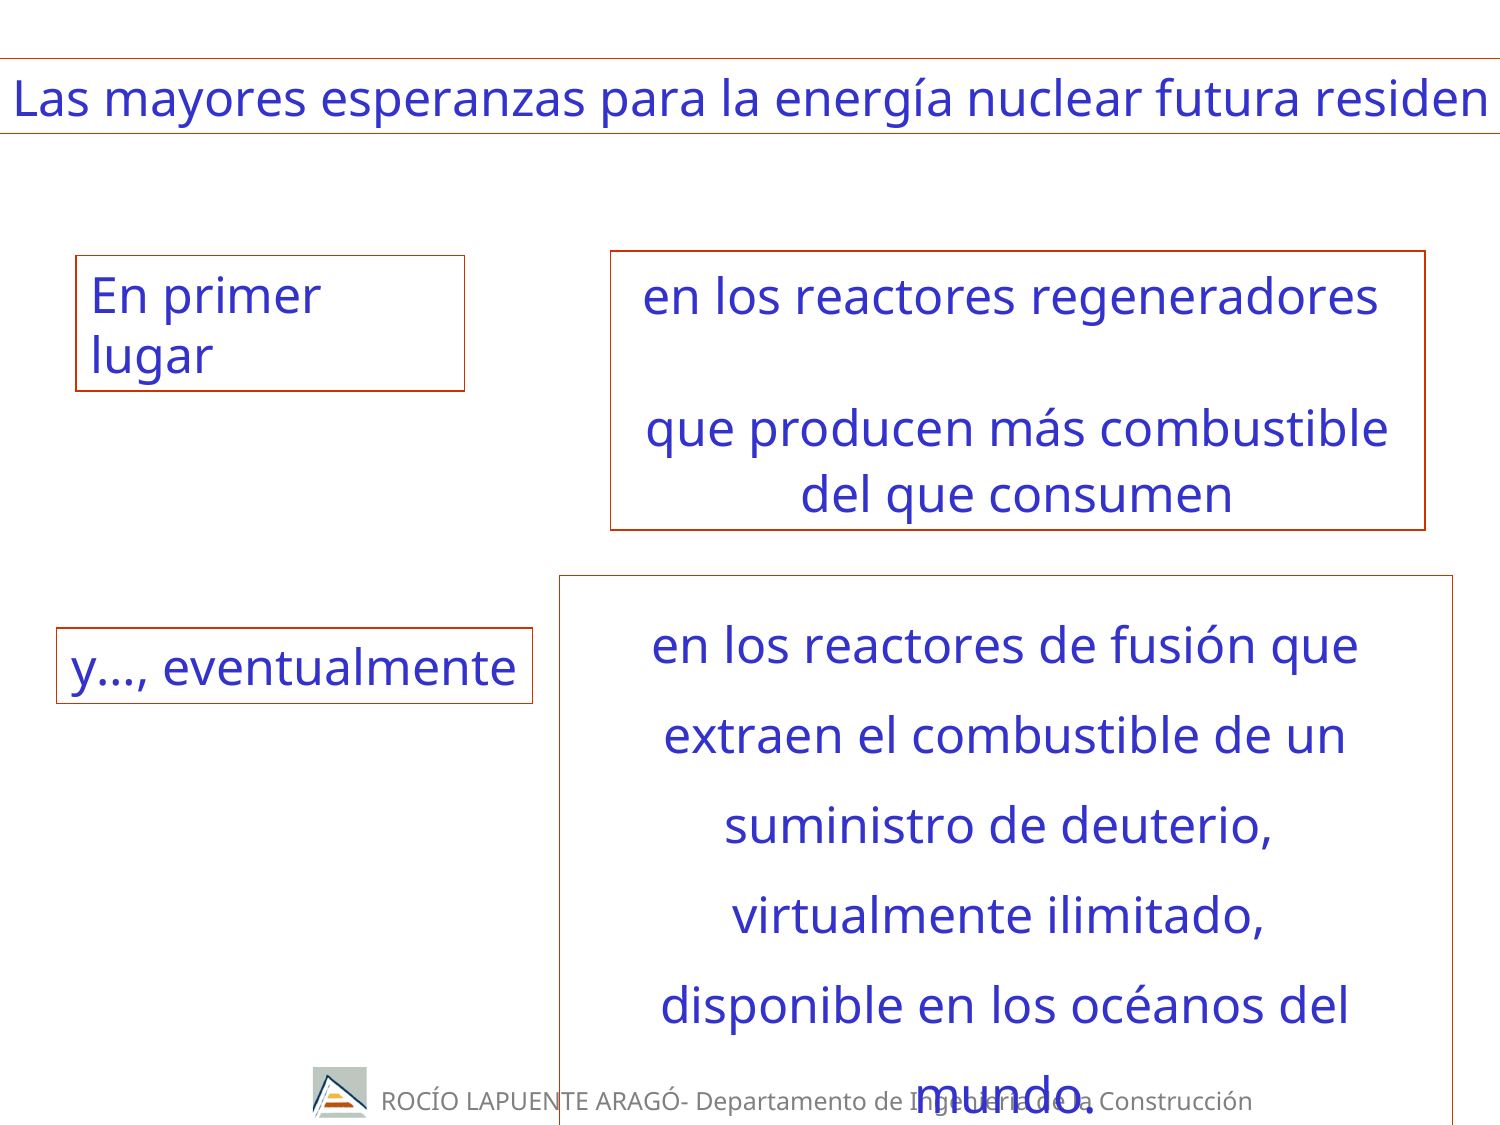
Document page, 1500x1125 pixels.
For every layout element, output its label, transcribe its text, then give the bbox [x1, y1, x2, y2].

text_box Las mayores esperanzas para la energía nuclear futura residen [0, 58, 1500, 134]
text_box En primer lugar [76, 255, 465, 392]
text_box y…, eventualmente [56, 628, 533, 704]
text_box en los reactores regeneradores que producen más combustible del que consumen [610, 250, 1426, 531]
text_box en los reactores de fusión que extraen el combustible de un suministro de deuterio, virtualmente ilimitado, disponible en los océanos del mundo. [559, 575, 1453, 1125]
